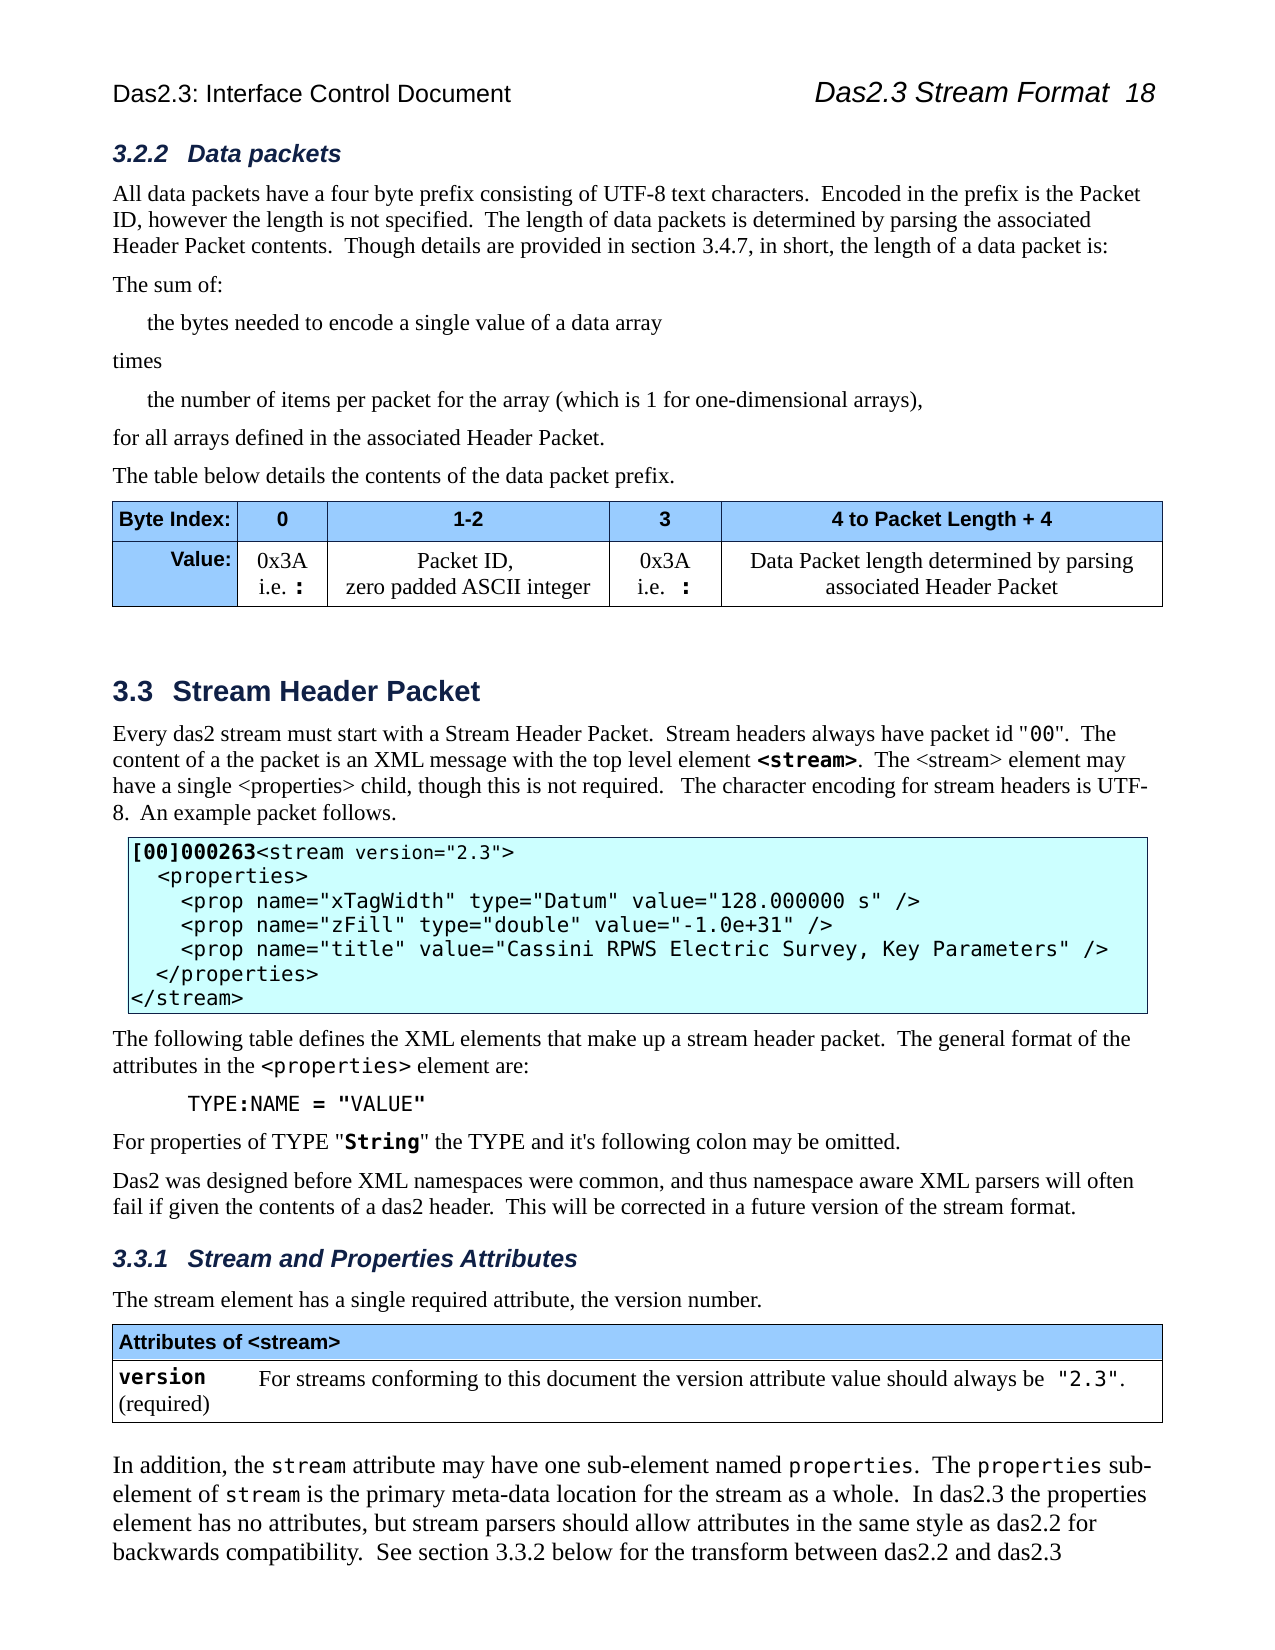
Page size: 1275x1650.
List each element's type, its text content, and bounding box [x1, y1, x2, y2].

table_header 0 [238, 502, 327, 541]
table_header Byte Index: [113, 502, 237, 541]
subtitle Data packets [112, 138, 1162, 167]
table_header Attributes of <stream> [113, 1325, 1162, 1359]
table_header 4 to Packet Length + 4 [722, 502, 1162, 541]
text </stream> [129, 983, 1147, 1013]
text </properties> [129, 958, 1147, 983]
text The stream element has a single required attribute, the version number. [112, 1286, 1162, 1312]
text [00]000263<stream version="2.3"> [129, 838, 1147, 861]
text All data packets have a four byte prefix consisting of UTF-8 text characters. Encoded in the prefix is the Packet ID, however the length is not specified. The length of data packets is determined by parsing the associated Header Packet contents. Though details are provided in section 3.4.7, in short, the length of a data packet is: [112, 180, 1162, 259]
table_cell 0x3A i.e. : [610, 542, 721, 606]
text times [112, 347, 1162, 374]
text The table below details the contents of the data packet prefix. [112, 462, 1162, 489]
table_cell Packet ID, zero padded ASCII integer [328, 542, 609, 606]
table_cell For streams conforming to this document the version attribute value should always be "2.3". [253, 1361, 1162, 1422]
text <prop name="zFill" type="double" value="-1.0e+31" /> [129, 910, 1147, 934]
text For properties of TYPE "String" the TYPE and it's following colon may be omitted. [112, 1128, 1162, 1155]
table_cell 0x3A i.e. : [238, 542, 327, 606]
text for all arrays defined in the associated Header Packet. [112, 424, 1162, 451]
text <properties> [129, 861, 1147, 886]
subtitle Stream Header Packet [112, 674, 1162, 708]
text The sum of: [112, 271, 1162, 297]
text Every das2 stream must start with a Stream Header Packet. Stream headers always have packet id "00". The content of a the packet is an XML message with the top level element <stream>. The <stream> element may have a single <properties> child, though this is not required. The character encoding for stream headers is UTF-8. An example packet follows. [112, 720, 1162, 825]
text Das2 was designed before XML namespaces were common, and thus namespace aware XML parsers will often fail if given the contents of a das2 header. This will be corrected in a future version of the stream format. [112, 1167, 1162, 1219]
table_cell version (required) [113, 1361, 252, 1422]
text In addition, the stream attribute may have one sub-element named properties. The properties sub-element of stream is the primary meta-data location for the stream as a whole. In das2.3 the properties element has no attributes, but stream parsers should allow attributes in the same style as das2.2 for backwards compatibility. See section 3.3.2 below for the transform between das2.2 and das2.3 [112, 1451, 1162, 1566]
text the bytes needed to encode a single value of a data array [112, 309, 1162, 336]
text TYPE:NAME = "VALUE" [112, 1090, 1162, 1116]
table_cell Data Packet length determined by parsing associated Header Packet [722, 542, 1162, 606]
text the number of items per packet for the array (which is 1 for one-dimensional arrays), [112, 386, 1162, 412]
table_cell Value: [113, 542, 237, 606]
text <prop name="xTagWidth" type="Datum" value="128.000000 s" /> [129, 886, 1147, 910]
table_header 3 [610, 502, 721, 541]
subtitle Stream and Properties Attributes [112, 1244, 1162, 1273]
text The following table defines the XML elements that make up a stream header packet. The general format of the attributes in the <properties> element are: [112, 1025, 1162, 1078]
table_header 1-2 [328, 502, 609, 541]
text <prop name="title" value="Cassini RPWS Electric Survey, Key Parameters" /> [129, 934, 1147, 958]
